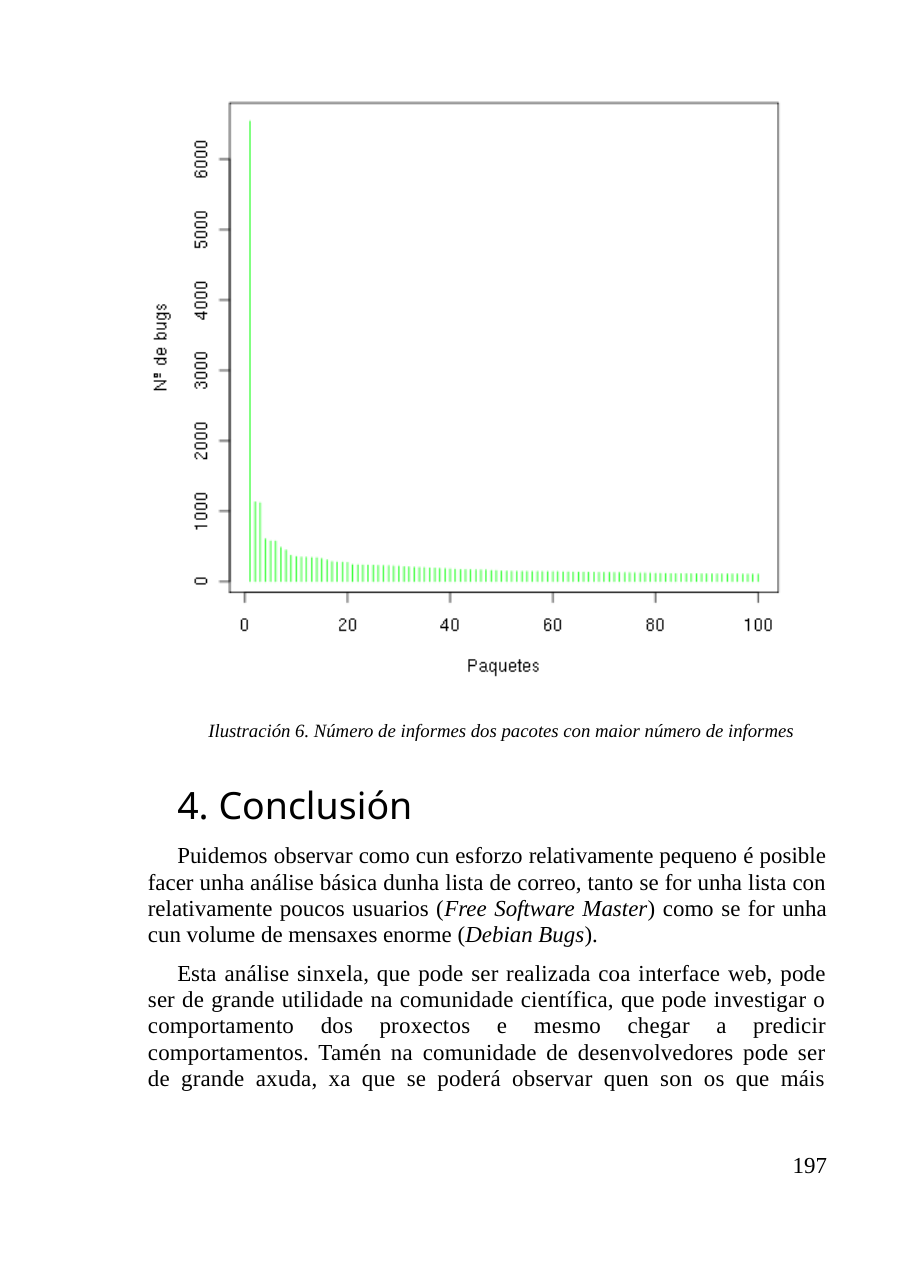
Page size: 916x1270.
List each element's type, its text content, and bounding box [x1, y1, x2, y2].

picture [147, 88, 821, 696]
subtitle 4. Conclusión [177, 779, 827, 830]
text Esta análise sinxela, que pode ser realizada coa interface web, pode ser de grande utilidade na comunidade científica, que pode investigar o comportamento dos proxectos e mesmo chegar a predicir comportamentos. Tamén na comunidade de desenvolvedores pode ser de grande axuda, xa que se poderá observar quen son os que máis [148, 960, 827, 1091]
text Ilustración 6. Número de informes dos pacotes con maior número de informes [148, 720, 827, 741]
text Puidemos observar como cun esforzo relativamente pequeno é posible facer unha análise básica dunha lista de correo, tanto se for unha lista con relativamente poucos usuarios (Free Software Master) como se for unha cun volume de mensaxes enorme (Debian Bugs). [148, 842, 827, 948]
